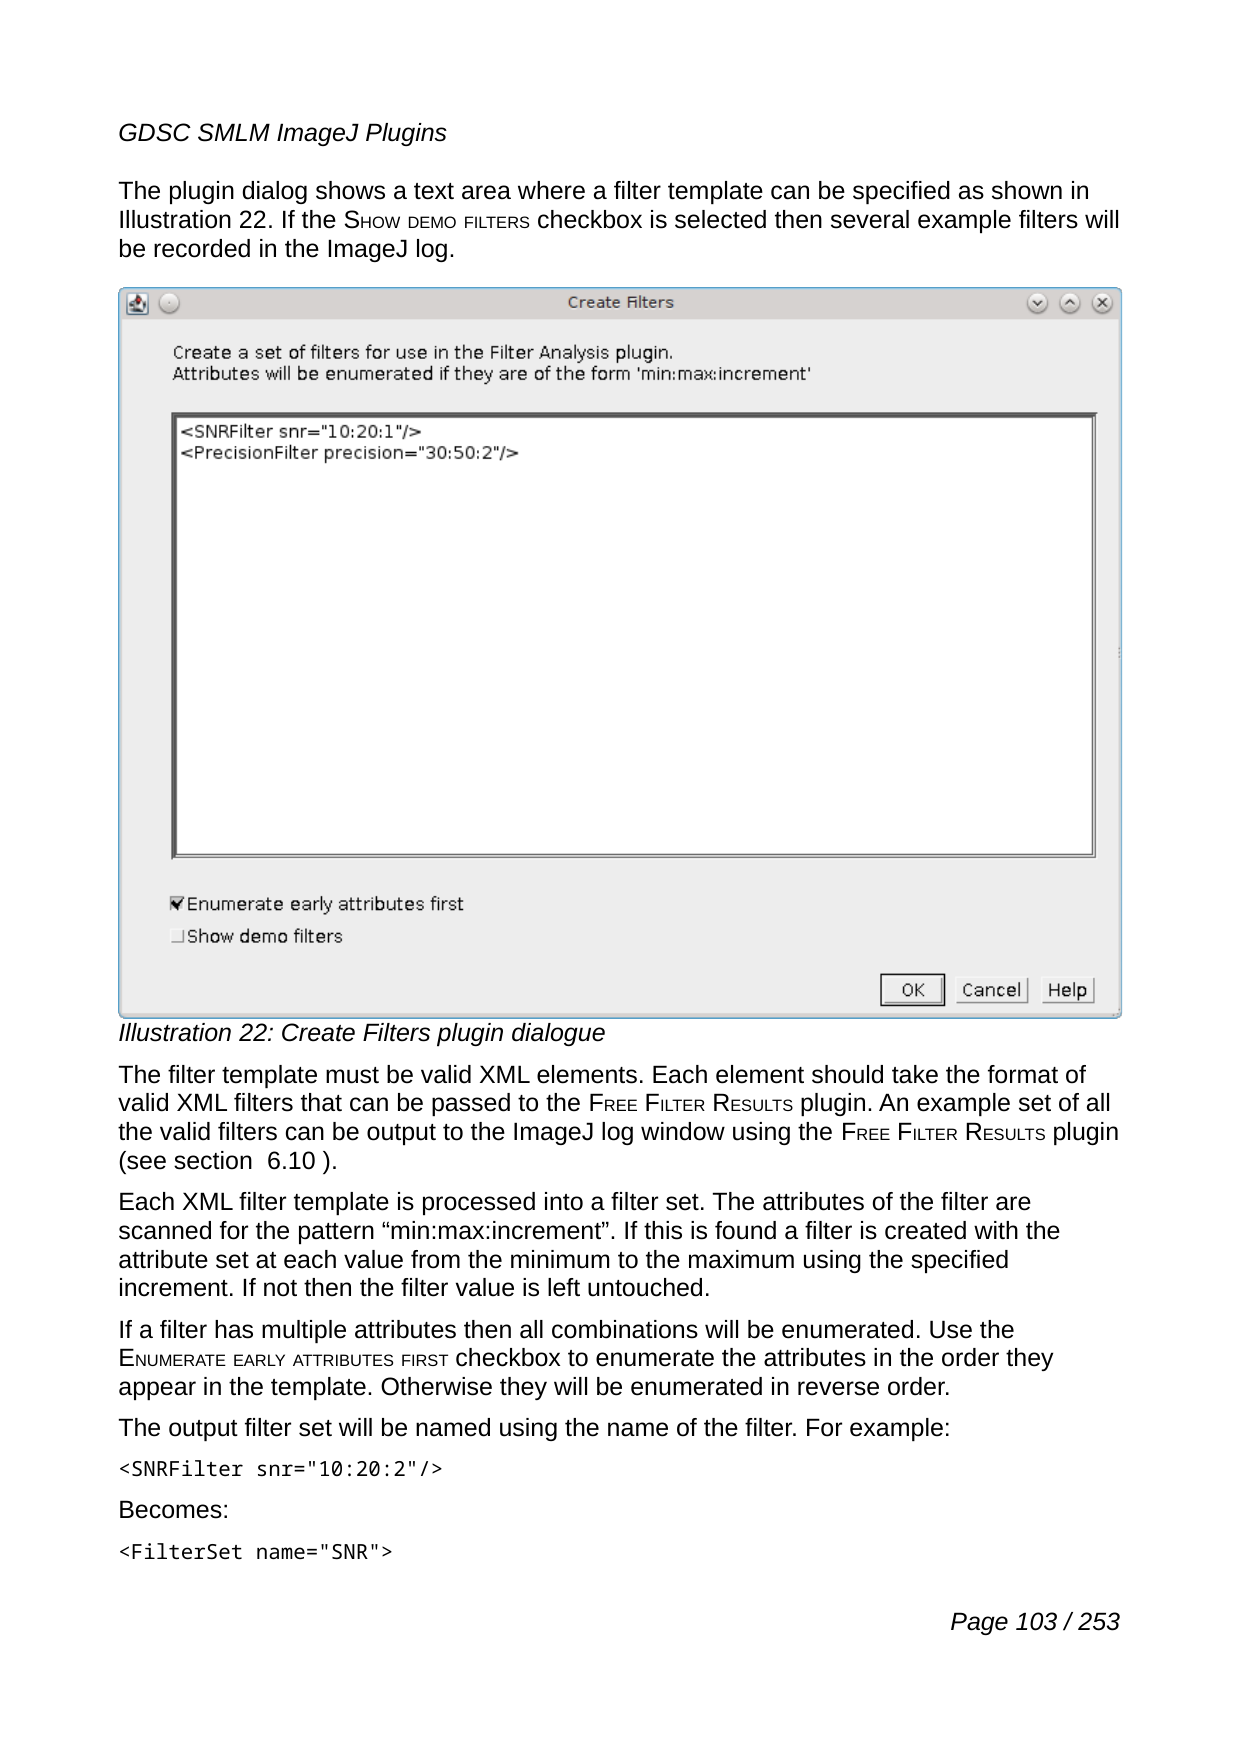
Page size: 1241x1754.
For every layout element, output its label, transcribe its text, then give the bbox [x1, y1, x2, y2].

text The filter template must be valid XML elements. Each element should take the format of valid XML filters that can be passed to the Free Filter Results plugin. An example set of all the valid filters can be output to the ImageJ log window using the Free Filter Results plugin (see section 6.10). [118, 1059, 1122, 1174]
text The output filter set will be named using the name of the filter. For example: [118, 1413, 1122, 1442]
text Becomes: [118, 1496, 1122, 1524]
text If a filter has multiple attributes then all combinations will be enumerated. Use the Enumerate early attributes first checkbox to enumerate the attributes in the order they appear in the template. Otherwise they will be enumerated in reverse order. [118, 1314, 1122, 1401]
text <SNRFilter snr="10:20:2"/> [118, 1454, 1122, 1483]
text Each XML filter template is processed into a filter set. The attributes of the filter are scanned for the pattern “min:max:increment”. If this is found a filter is created with the attribute set at each value from the minimum to the maximum using the specified increment. If not then the filter value is left untouched. [118, 1187, 1122, 1302]
text The plugin dialog shows a text area where a filter template can be specified as shown in Illustration 22. If the Show demo filters checkbox is selected then several example filters will be recorded in the ImageJ log. [118, 176, 1122, 263]
text <FilterSet name="SNR"> [118, 1537, 1122, 1565]
text Illustration 22: Create Filters plugin dialogue [118, 1019, 1122, 1047]
picture [118, 287, 1123, 1019]
